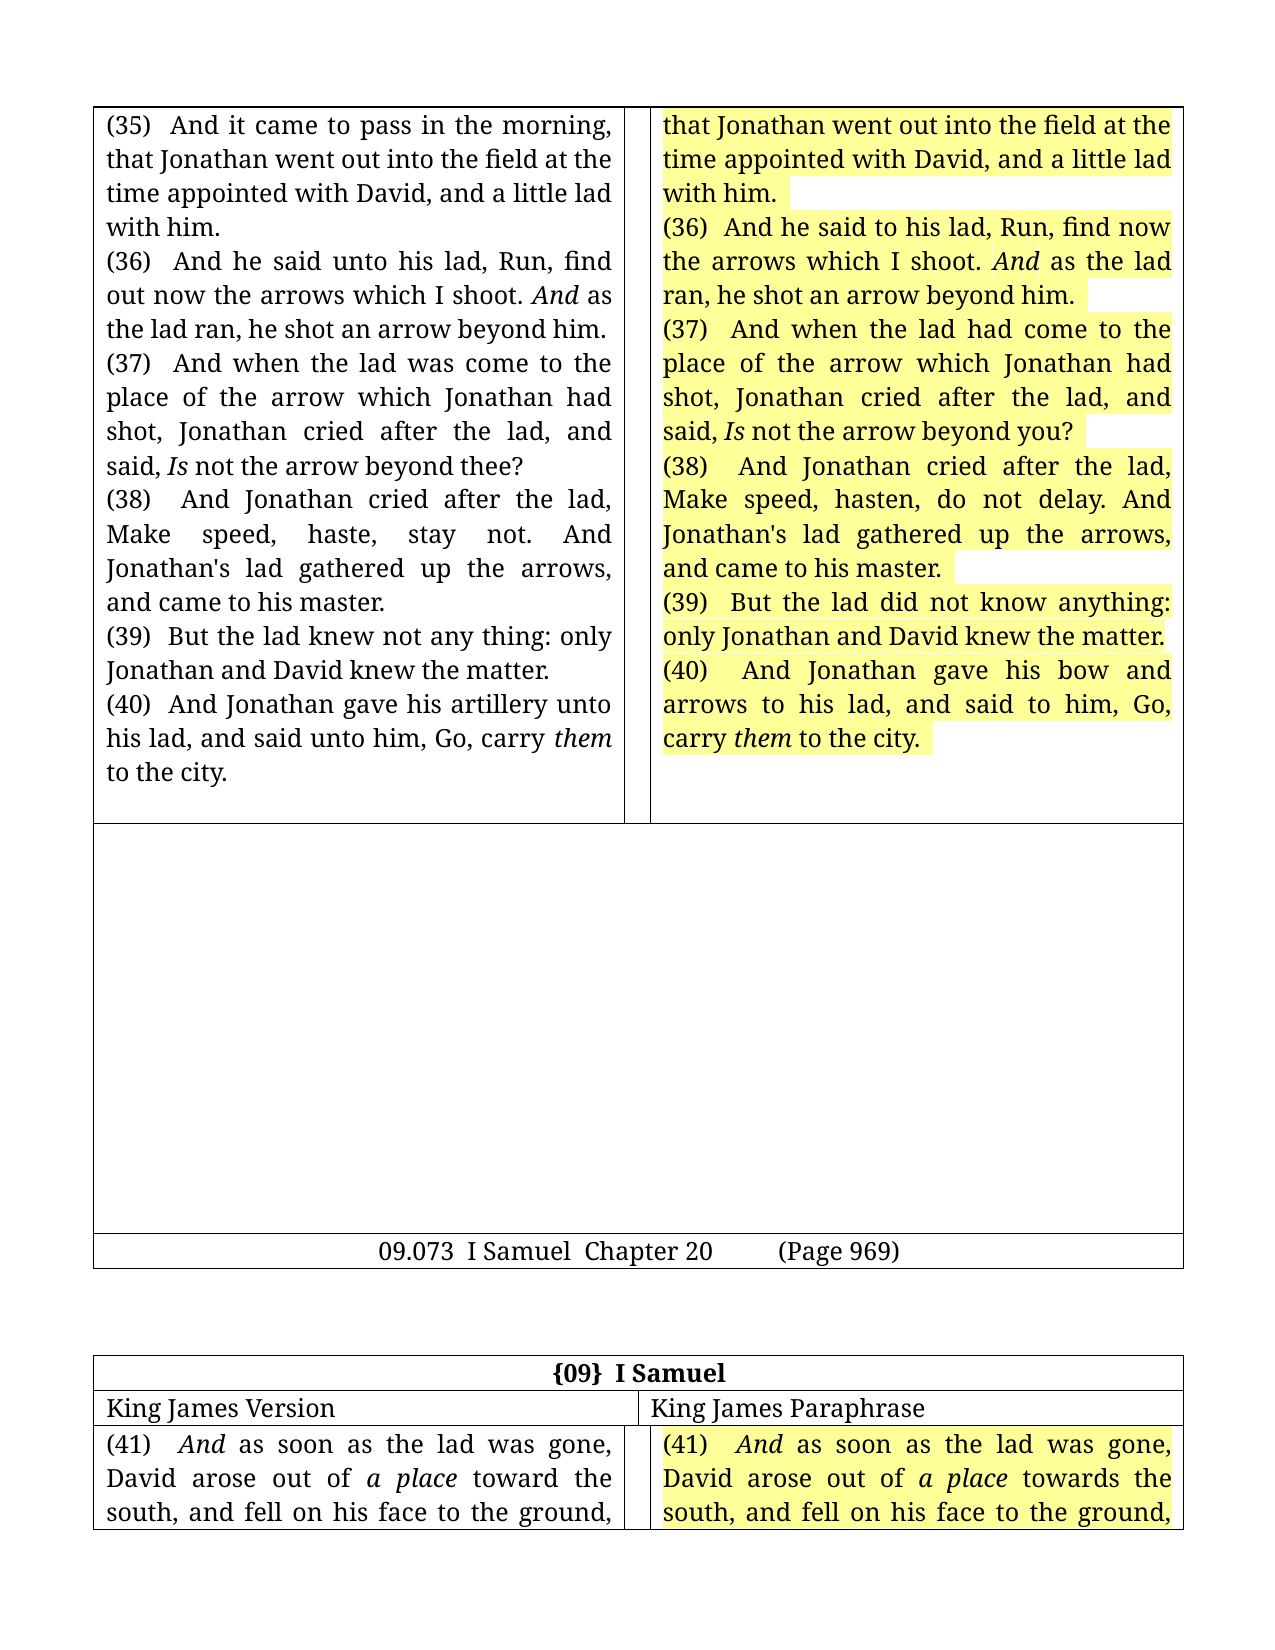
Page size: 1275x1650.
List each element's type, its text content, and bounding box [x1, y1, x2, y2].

table_cell [625, 108, 650, 823]
table_cell [94, 824, 1183, 1233]
table_cell King James Paraphrase [639, 1391, 1183, 1425]
table_cell King James Version [94, 1391, 638, 1425]
table_cell [625, 1426, 650, 1528]
table_cell 09.073 I Samuel Chapter 20 (Page 969) [94, 1234, 1183, 1268]
table_cell (41) And as soon as the lad was gone, David arose out of a place towards the south, and fell on his face to the ground, [651, 1426, 1183, 1528]
table_header {09} I Samuel [94, 1356, 1183, 1390]
table_cell (41) And as soon as the lad was gone, David arose out of a place toward the south, and fell on his face to the ground, [94, 1426, 624, 1528]
table_cell (35) And it came to pass in the morning, that Jonathan went out into the field at the time appointed with David, and a little lad with him. (36) And he said unto his lad, Run, find out now the arrows which I shoot. And as the lad ran, he shot an arrow beyond him. (37) And when the lad was come to the place of the arrow which Jonathan had shot, Jonathan cried after the lad, and said, Is not the arrow beyond thee? (38) And Jonathan cried after the lad, Make speed, haste, stay not. And Jonathan's lad gathered up the arrows, and came to his master. (39) But the lad knew not any thing: only Jonathan and David knew the matter. (40) And Jonathan gave his artillery unto his lad, and said unto him, Go, carry them to the city. [94, 108, 624, 823]
table_cell that Jonathan went out into the field at the time appointed with David, and a little lad with him. (36) And he said to his lad, Run, find now the arrows which I shoot. And as the lad ran, he shot an arrow beyond him. (37) And when the lad had come to the place of the arrow which Jonathan had shot, Jonathan cried after the lad, and said, Is not the arrow beyond you? (38) And Jonathan cried after the lad, Make speed, hasten, do not delay. And Jonathan's lad gathered up the arrows, and came to his master. (39) But the lad did not know anything: only Jonathan and David knew the matter. (40) And Jonathan gave his bow and arrows to his lad, and said to him, Go, carry them to the city. [651, 108, 1183, 823]
